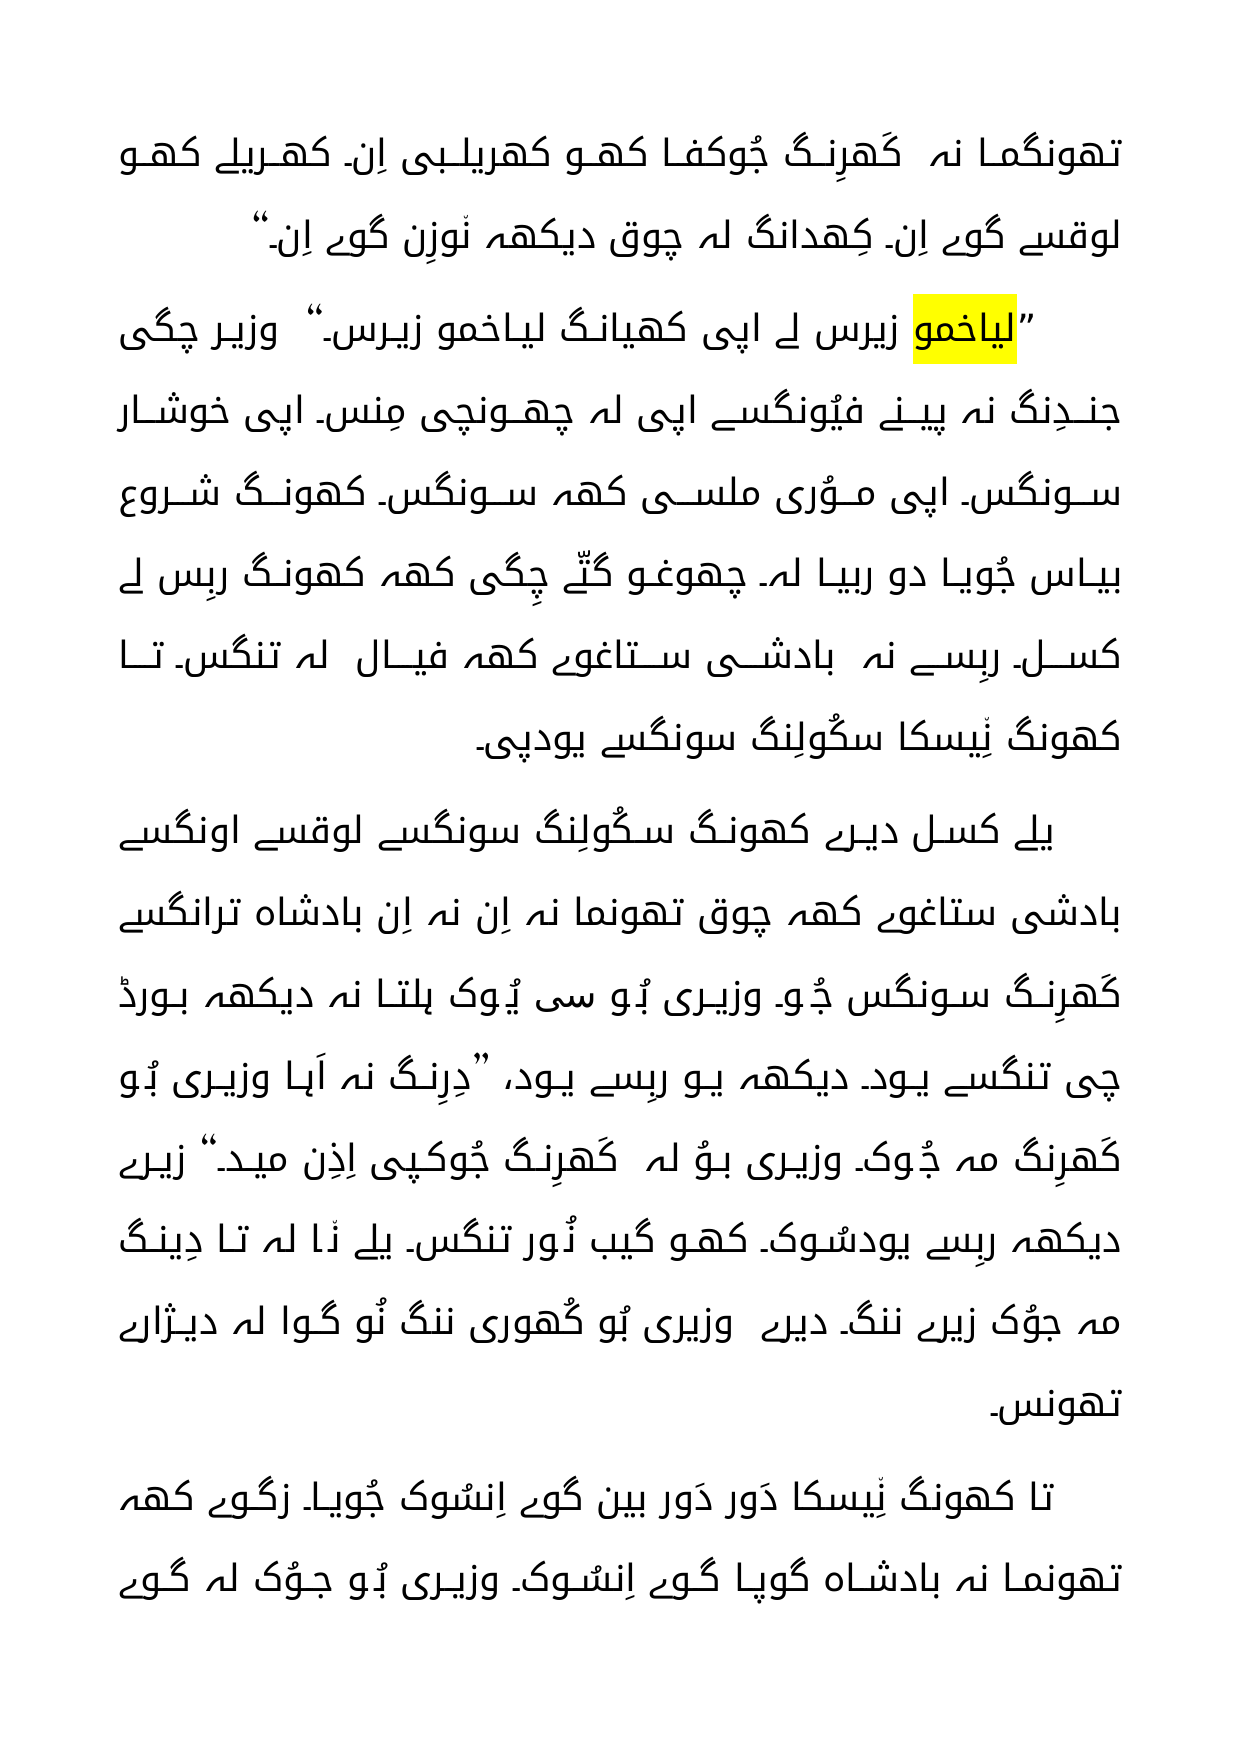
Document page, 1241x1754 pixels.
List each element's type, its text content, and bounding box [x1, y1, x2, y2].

text تا کھونگ نِ٘یسکا دَور دَور بین گوے اِنسُوک جُویا۔ زگوے کھہ تھونما نہ بادشاہ گوپا گوے اِنسُوک۔ وزیری بُو جوُک لہ گوے [118, 1462, 1122, 1615]
text ”لیاخمو زیرس لے اپی کھیانگ لیاخمو زیرس۔“ وزیر چگی جندِنگ نہ پینے فیُونگسے اپی لہ چھونچی مِنس۔ اپی خوشار سونگس۔ اپی موُری ملسی کھہ سونگس۔ کھونگ شروع بیاس جُویا دو ربیا لہ۔ چھوغو گتّے چِگی کھہ کھونگ ربِس لے کسل۔ ربِسے نہ بادشی ستاغوے کھہ فیال لہ تنگس۔ تا کھونگ نِ٘یسکا سکُولِنگ سونگسے یودپی۔ [118, 293, 1122, 773]
text تھونگما نہ کَھرِنگ جُوکفا کھو کھریلبی اِن۔ کھریلے کھو لوقسے گوے اِن۔ کِھدانگ لہ چوق دیکھہ ن٘وزِن گوے اِن۔“ [118, 118, 1122, 271]
text یلے کسل دیرے کھونگ سکُولِنگ سونگسے لوقسے اونگسے بادشی ستاغوے کھہ چوق تھونما نہ اِن نہ اِن بادشاہ ترانگسے کَھرِنگ سونگس جُو۔ وزیری بُو سی یُوک ہلتا نہ دیکھہ بورڈ چی تنگسے یود۔ دیکھہ یو ربِسے یود، ”دِرِنگ نہ اَہا وزیری بُو کَھرِنگ مہ جُوک۔ وزیری بوُ لہ کَھرِنگ جُوکپی اِذِن مید۔“ زیرے دیکھہ ربِسے یودسُوک۔ کھو گیب نُور تنگس۔ یلے ن٘ا لہ تا دِینگ مہ جوُک زیرے ننگ۔ دیرے وزیری بُو کُھوری ننگ نُو گوا لہ دیژارے تھونس۔ [118, 796, 1122, 1439]
